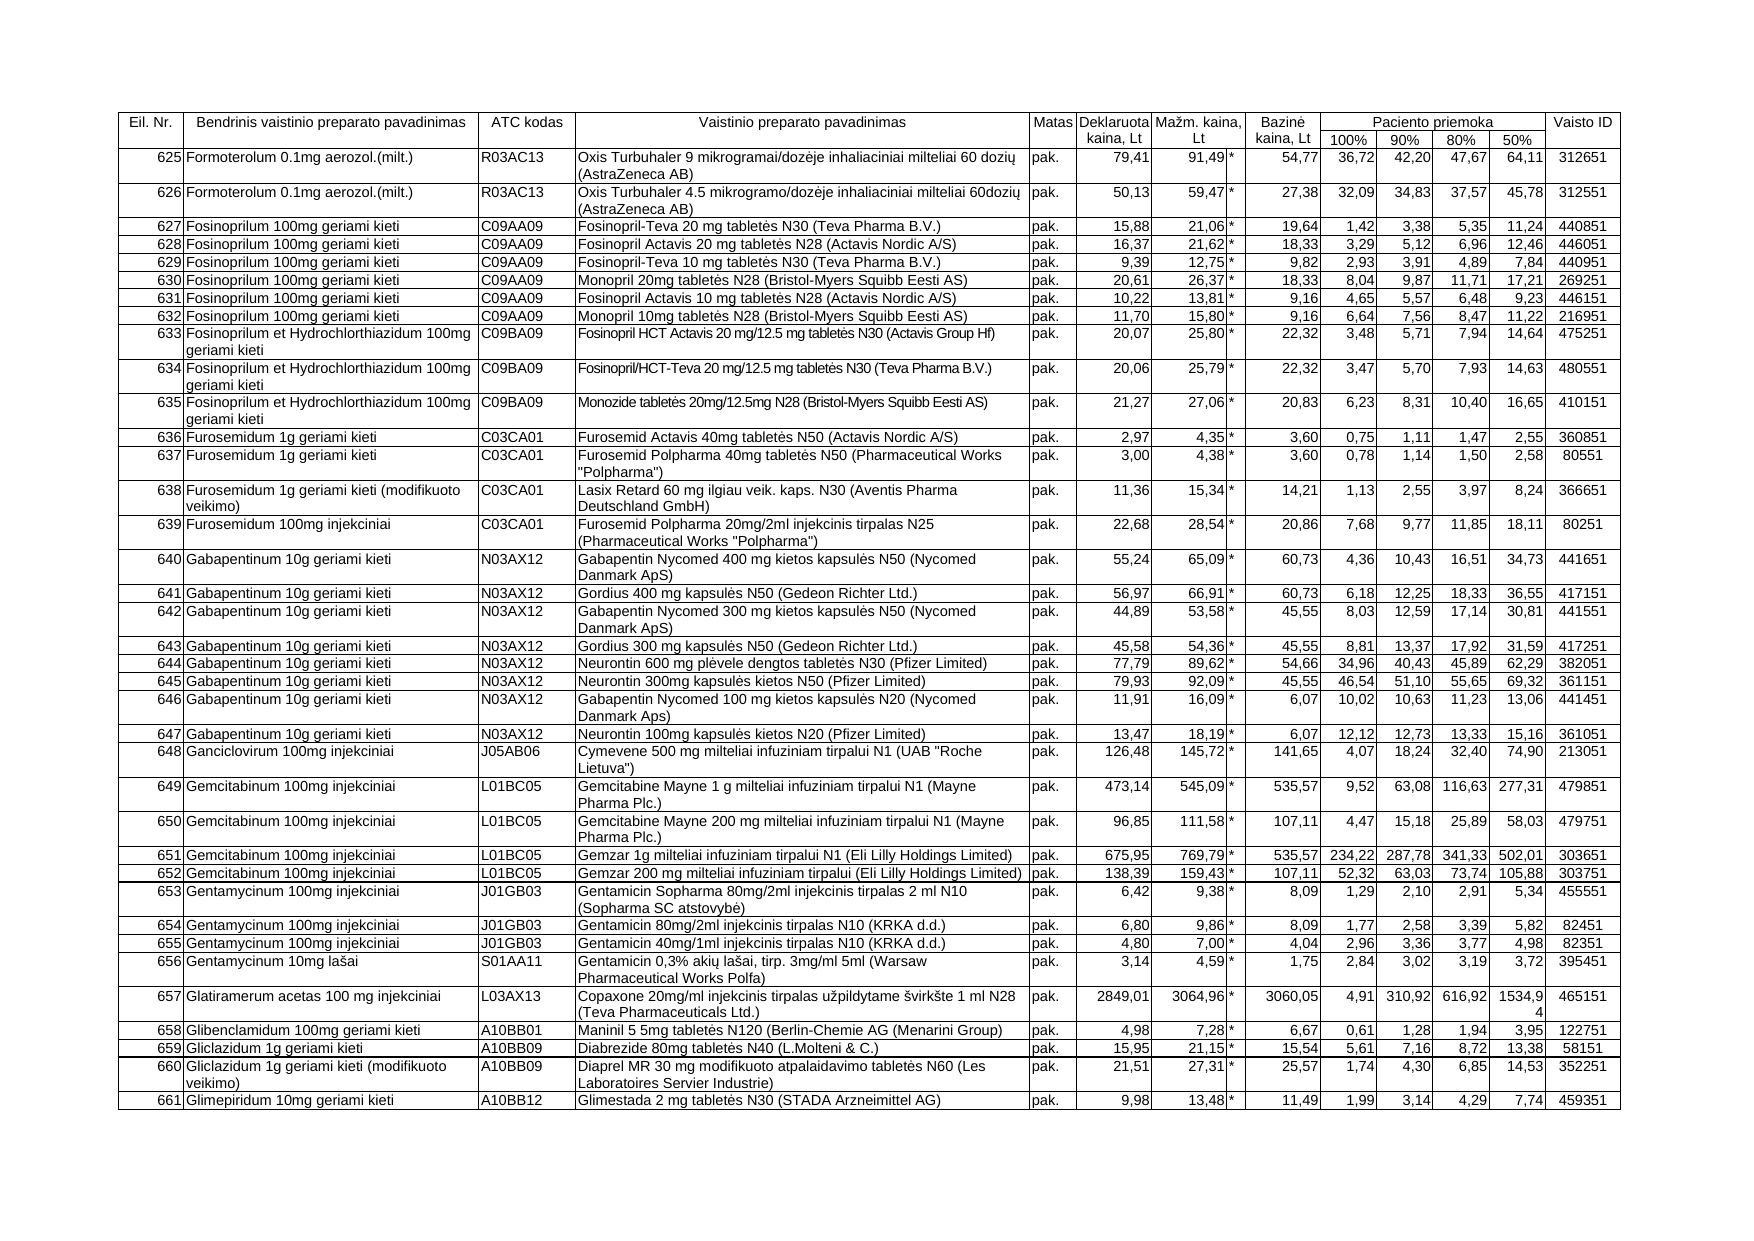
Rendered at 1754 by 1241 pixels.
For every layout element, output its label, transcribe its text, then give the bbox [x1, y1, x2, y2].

table_cell 2849,01 [1077, 987, 1151, 1021]
table_cell 47,67 [1433, 149, 1489, 182]
table_cell 10,22 [1077, 289, 1151, 306]
table_cell C03CA01 [479, 481, 575, 515]
table_cell 769,79 [1152, 847, 1226, 864]
table_cell 141,65 [1246, 743, 1320, 777]
table_cell 54,36 [1152, 637, 1226, 654]
table_cell 11,91 [1077, 691, 1151, 724]
table_cell Gabapentinum 10g geriami kieti [184, 691, 478, 724]
table_cell 21,06 [1152, 218, 1226, 235]
table_cell 649 [119, 778, 183, 811]
table_cell * [1227, 637, 1245, 654]
table_cell A10BB01 [479, 1022, 575, 1039]
table_cell 660 [119, 1058, 183, 1091]
table_cell 20,06 [1077, 360, 1151, 393]
table_cell 16,65 [1490, 394, 1545, 428]
table_cell 303651 [1546, 847, 1620, 864]
table_cell 7,74 [1490, 1092, 1545, 1109]
table_cell Oxis Turbuhaler 9 mikrogramai/dozėje inhaliaciniai milteliai 60 dozių (AstraZeneca AB) [576, 149, 1029, 182]
table_cell pak. [1030, 307, 1076, 324]
table_cell 628 [119, 236, 183, 253]
table_cell 96,85 [1077, 812, 1151, 846]
table_cell 19,64 [1246, 218, 1320, 235]
table_cell 5,70 [1377, 360, 1432, 393]
table_cell C09AA09 [479, 272, 575, 288]
table_cell 535,57 [1246, 778, 1320, 811]
table_cell pak. [1030, 447, 1076, 480]
table_cell 655 [119, 935, 183, 952]
table_cell 50,13 [1077, 184, 1151, 217]
table_cell * [1227, 778, 1245, 811]
table_cell 2,93 [1321, 254, 1376, 271]
table_cell 73,74 [1433, 865, 1489, 881]
table_cell Monozide tabletės 20mg/12.5mg N28 (Bristol-Myers Squibb Eesti AS) [576, 394, 1029, 428]
table_cell 3,48 [1321, 325, 1376, 358]
table_cell 15,18 [1377, 812, 1432, 846]
table_cell 642 [119, 603, 183, 636]
table_cell Gordius 400 mg kapsulės N50 (Gedeon Richter Ltd.) [576, 585, 1029, 602]
table_cell 234,22 [1321, 847, 1376, 864]
table_cell 36,55 [1490, 585, 1545, 602]
table_cell 13,81 [1152, 289, 1226, 306]
table_cell N03AX12 [479, 603, 575, 636]
table_cell 31,59 [1490, 637, 1545, 654]
table_header Vaistinio preparato pavadinimas [576, 113, 1029, 148]
table_cell * [1227, 447, 1245, 480]
table_cell 632 [119, 307, 183, 324]
table_cell 9,39 [1077, 254, 1151, 271]
table_cell pak. [1030, 1092, 1076, 1109]
table_cell 34,96 [1321, 655, 1376, 672]
table_cell 7,93 [1433, 360, 1489, 393]
table_cell 1,75 [1246, 953, 1320, 986]
table_cell 54,77 [1246, 149, 1320, 182]
table_cell A10BB09 [479, 1058, 575, 1091]
table_cell 3,14 [1077, 953, 1151, 986]
table_cell Gemcitabine Mayne 200 mg milteliai infuziniam tirpalui N1 (Mayne Pharma Plc.) [576, 812, 1029, 846]
table_cell pak. [1030, 254, 1076, 271]
table_cell 20,61 [1077, 272, 1151, 288]
table_cell 80551 [1546, 447, 1620, 480]
table_cell 639 [119, 516, 183, 549]
table_cell N03AX12 [479, 691, 575, 724]
table_cell Diabrezide 80mg tabletės N40 (L.Molteni & C.) [576, 1040, 1029, 1056]
table_cell 480551 [1546, 360, 1620, 393]
table_cell 1,28 [1377, 1022, 1432, 1039]
table_cell 7,16 [1377, 1040, 1432, 1056]
table_cell R03AC13 [479, 184, 575, 217]
table_cell 4,89 [1433, 254, 1489, 271]
table_cell C03CA01 [479, 429, 575, 446]
table_cell 92,09 [1152, 673, 1226, 690]
table_cell N03AX12 [479, 673, 575, 690]
table_cell 1,94 [1433, 1022, 1489, 1039]
table_cell 15,16 [1490, 725, 1545, 742]
table_cell * [1227, 743, 1245, 777]
table_cell Gentamicin 0,3% akių lašai, tirp. 3mg/ml 5ml (Warsaw Pharmaceutical Works Polfa) [576, 953, 1029, 986]
table_cell 16,09 [1152, 691, 1226, 724]
table_cell 9,38 [1152, 883, 1226, 916]
table_cell 60,73 [1246, 585, 1320, 602]
table_cell Fosinoprilum 100mg geriami kieti [184, 272, 478, 288]
table_cell * [1227, 184, 1245, 217]
table_cell 4,04 [1246, 935, 1320, 952]
table_cell Gentamicin 40mg/1ml injekcinis tirpalas N10 (KRKA d.d.) [576, 935, 1029, 952]
table_cell pak. [1030, 429, 1076, 446]
table_cell 90% [1377, 131, 1432, 148]
table_cell 59,47 [1152, 184, 1226, 217]
table_cell 627 [119, 218, 183, 235]
table_cell 25,89 [1433, 812, 1489, 846]
table_cell 11,85 [1433, 516, 1489, 549]
table_cell 7,84 [1490, 254, 1545, 271]
table_cell 10,43 [1377, 550, 1432, 584]
table_cell pak. [1030, 1040, 1076, 1056]
table_cell 30,81 [1490, 603, 1545, 636]
table_cell 55,24 [1077, 550, 1151, 584]
table_cell 5,34 [1490, 883, 1545, 916]
table_cell 633 [119, 325, 183, 358]
table_cell 4,47 [1321, 812, 1376, 846]
table_cell 6,07 [1246, 725, 1320, 742]
table_cell 651 [119, 847, 183, 864]
table_header Paciento priemoka [1321, 113, 1545, 130]
table_cell C03CA01 [479, 516, 575, 549]
table_cell Gentamycinum 10mg lašai [184, 953, 478, 986]
table_cell 1,47 [1433, 429, 1489, 446]
table_cell 11,23 [1433, 691, 1489, 724]
table_cell Gabapentinum 10g geriami kieti [184, 655, 478, 672]
table_cell Fosinoprilum 100mg geriami kieti [184, 307, 478, 324]
table_cell Glatiramerum acetas 100 mg injekciniai [184, 987, 478, 1021]
table_cell 1534,94 [1490, 987, 1545, 1021]
table_cell * [1227, 725, 1245, 742]
table_cell 79,41 [1077, 149, 1151, 182]
table_cell 645 [119, 673, 183, 690]
table_cell 5,35 [1433, 218, 1489, 235]
table_cell 475251 [1546, 325, 1620, 358]
table_cell C09AA09 [479, 289, 575, 306]
table_cell 21,15 [1152, 1040, 1226, 1056]
table_cell 4,80 [1077, 935, 1151, 952]
table_cell 3,95 [1490, 1022, 1545, 1039]
table_cell 0,78 [1321, 447, 1376, 480]
table_cell R03AC13 [479, 149, 575, 182]
table_cell 15,88 [1077, 218, 1151, 235]
table_cell 27,31 [1152, 1058, 1226, 1091]
table_cell * [1227, 865, 1245, 881]
table_cell 303751 [1546, 865, 1620, 881]
table_cell 3,77 [1433, 935, 1489, 952]
table_cell Gliclazidum 1g geriami kieti (modifikuoto veikimo) [184, 1058, 478, 1091]
table_cell pak. [1030, 603, 1076, 636]
table_cell 89,62 [1152, 655, 1226, 672]
table_cell 2,55 [1490, 429, 1545, 446]
table_cell 1,74 [1321, 1058, 1376, 1091]
table_cell 9,77 [1377, 516, 1432, 549]
table_cell Fosinoprilum et Hydrochlorthiazidum 100mg geriami kieti [184, 360, 478, 393]
table_cell 45,89 [1433, 655, 1489, 672]
table_cell 11,70 [1077, 307, 1151, 324]
table_cell Formoterolum 0.1mg aerozol.(milt.) [184, 149, 478, 182]
table_cell 656 [119, 953, 183, 986]
table_cell pak. [1030, 673, 1076, 690]
table_cell 9,16 [1246, 289, 1320, 306]
table_cell * [1227, 953, 1245, 986]
table_cell Neurontin 100mg kapsulės kietos N20 (Pfizer Limited) [576, 725, 1029, 742]
table_cell 11,36 [1077, 481, 1151, 515]
table_cell Ganciclovirum 100mg injekciniai [184, 743, 478, 777]
table_cell * [1227, 812, 1245, 846]
table_cell 65,09 [1152, 550, 1226, 584]
table_cell 7,00 [1152, 935, 1226, 952]
table_cell C03CA01 [479, 447, 575, 480]
table_cell 32,40 [1433, 743, 1489, 777]
table_cell 658 [119, 1022, 183, 1039]
table_cell 36,72 [1321, 149, 1376, 182]
table_cell 459351 [1546, 1092, 1620, 1109]
table_cell 8,81 [1321, 637, 1376, 654]
table_cell pak. [1030, 325, 1076, 358]
table_cell 62,29 [1490, 655, 1545, 672]
table_cell pak. [1030, 987, 1076, 1021]
table_cell * [1227, 987, 1245, 1021]
table_cell 535,57 [1246, 847, 1320, 864]
table_cell 5,82 [1490, 917, 1545, 934]
table_cell C09BA09 [479, 325, 575, 358]
table_cell 8,31 [1377, 394, 1432, 428]
table_cell * [1227, 655, 1245, 672]
table_cell 63,08 [1377, 778, 1432, 811]
table_cell * [1227, 149, 1245, 182]
table_cell 310,92 [1377, 987, 1432, 1021]
table_cell 27,38 [1246, 184, 1320, 217]
table_cell pak. [1030, 585, 1076, 602]
table_cell * [1227, 935, 1245, 952]
table_cell 479751 [1546, 812, 1620, 846]
table_cell pak. [1030, 394, 1076, 428]
table_cell 28,54 [1152, 516, 1226, 549]
table_cell 13,33 [1433, 725, 1489, 742]
table_cell 116,63 [1433, 778, 1489, 811]
table_cell 6,07 [1246, 691, 1320, 724]
table_cell 45,58 [1077, 637, 1151, 654]
table_cell 18,33 [1246, 272, 1320, 288]
table_cell 17,92 [1433, 637, 1489, 654]
table_cell 647 [119, 725, 183, 742]
table_cell 53,58 [1152, 603, 1226, 636]
table_cell pak. [1030, 865, 1076, 881]
table_header Bendrinis vaistinio preparato pavadinimas [184, 113, 478, 148]
table_cell Fosinopril HCT Actavis 20 mg/12.5 mg tabletės N30 (Actavis Group Hf) [576, 325, 1029, 358]
table_cell Glibenclamidum 100mg geriami kieti [184, 1022, 478, 1039]
table_cell pak. [1030, 360, 1076, 393]
table_cell 13,06 [1490, 691, 1545, 724]
table_cell 100% [1321, 131, 1376, 148]
table_cell 20,86 [1246, 516, 1320, 549]
table_cell 6,85 [1433, 1058, 1489, 1091]
table_cell 625 [119, 149, 183, 182]
table_cell 20,83 [1246, 394, 1320, 428]
table_cell 10,02 [1321, 691, 1376, 724]
table_cell L01BC05 [479, 865, 575, 881]
table_cell N03AX12 [479, 585, 575, 602]
table_cell 21,51 [1077, 1058, 1151, 1091]
table_cell pak. [1030, 953, 1076, 986]
table_cell Gabapentin Nycomed 100 mg kietos kapsulės N20 (Nycomed Danmark Aps) [576, 691, 1029, 724]
table_cell 287,78 [1377, 847, 1432, 864]
table_cell 12,12 [1321, 725, 1376, 742]
table_cell 635 [119, 394, 183, 428]
table_cell * [1227, 691, 1245, 724]
table_cell 473,14 [1077, 778, 1151, 811]
table_cell * [1227, 360, 1245, 393]
table_cell * [1227, 917, 1245, 934]
table_cell 18,33 [1246, 236, 1320, 253]
table_cell 159,43 [1152, 865, 1226, 881]
table_cell pak. [1030, 1022, 1076, 1039]
table_cell Furosemidum 100mg injekciniai [184, 516, 478, 549]
table_cell * [1227, 1092, 1245, 1109]
table_cell 6,18 [1321, 585, 1376, 602]
table_cell 479851 [1546, 778, 1620, 811]
table_cell 6,67 [1246, 1022, 1320, 1039]
table_cell 22,68 [1077, 516, 1151, 549]
table_cell 9,86 [1152, 917, 1226, 934]
table_cell 13,37 [1377, 637, 1432, 654]
table_cell 9,23 [1490, 289, 1545, 306]
table_cell Gentamycinum 100mg injekciniai [184, 883, 478, 916]
table_cell * [1227, 236, 1245, 253]
table_cell 17,14 [1433, 603, 1489, 636]
table_cell Gliclazidum 1g geriami kieti [184, 1040, 478, 1056]
table_cell 91,49 [1152, 149, 1226, 182]
table_cell 126,48 [1077, 743, 1151, 777]
table_cell 14,53 [1490, 1058, 1545, 1091]
table_cell 25,80 [1152, 325, 1226, 358]
table_cell N03AX12 [479, 655, 575, 672]
table_cell * [1227, 272, 1245, 288]
table_cell 653 [119, 883, 183, 916]
table_cell Oxis Turbuhaler 4.5 mikrogramo/dozėje inhaliaciniai milteliai 60dozių (AstraZeneca AB) [576, 184, 1029, 217]
table_cell Cymevene 500 mg milteliai infuziniam tirpalui N1 (UAB "Roche Lietuva") [576, 743, 1029, 777]
table_cell 79,93 [1077, 673, 1151, 690]
table_cell 69,32 [1490, 673, 1545, 690]
table_cell Furosemidum 1g geriami kieti [184, 429, 478, 446]
table_cell 8,47 [1433, 307, 1489, 324]
table_cell Formoterolum 0.1mg aerozol.(milt.) [184, 184, 478, 217]
table_cell 15,80 [1152, 307, 1226, 324]
table_cell 4,36 [1321, 550, 1376, 584]
table_cell 616,92 [1433, 987, 1489, 1021]
table_cell 51,10 [1377, 673, 1432, 690]
table_cell pak. [1030, 935, 1076, 952]
table_cell 9,52 [1321, 778, 1376, 811]
table_cell 80251 [1546, 516, 1620, 549]
table_cell 82451 [1546, 917, 1620, 934]
table_cell 20,07 [1077, 325, 1151, 358]
table_cell Fosinopril Actavis 10 mg tabletės N28 (Actavis Nordic A/S) [576, 289, 1029, 306]
table_cell 25,57 [1246, 1058, 1320, 1091]
table_cell 4,98 [1077, 1022, 1151, 1039]
table_cell 11,49 [1246, 1092, 1320, 1109]
table_cell 2,10 [1377, 883, 1432, 916]
table_cell 16,37 [1077, 236, 1151, 253]
table_cell 6,48 [1433, 289, 1489, 306]
table_cell 21,27 [1077, 394, 1151, 428]
table_cell 636 [119, 429, 183, 446]
table_cell 3060,05 [1246, 987, 1320, 1021]
table_cell J01GB03 [479, 917, 575, 934]
table_cell 3,02 [1377, 953, 1432, 986]
table_cell 45,55 [1246, 603, 1320, 636]
table_cell 455551 [1546, 883, 1620, 916]
table_cell 10,63 [1377, 691, 1432, 724]
table_cell N03AX12 [479, 725, 575, 742]
table_cell 5,57 [1377, 289, 1432, 306]
table_cell Gemcitabinum 100mg injekciniai [184, 812, 478, 846]
table_cell Gemcitabinum 100mg injekciniai [184, 847, 478, 864]
table_cell 641 [119, 585, 183, 602]
table_cell 138,39 [1077, 865, 1151, 881]
table_cell Gabapentinum 10g geriami kieti [184, 673, 478, 690]
table_cell 2,84 [1321, 953, 1376, 986]
table_cell 654 [119, 917, 183, 934]
table_cell 341,33 [1433, 847, 1489, 864]
table_cell Fosinopril/HCT-Teva 20 mg/12.5 mg tabletės N30 (Teva Pharma B.V.) [576, 360, 1029, 393]
table_cell 58,03 [1490, 812, 1545, 846]
table_cell Gabapentinum 10g geriami kieti [184, 550, 478, 584]
table_cell 80% [1433, 131, 1489, 148]
table_cell 40,43 [1377, 655, 1432, 672]
table_cell Furosemid Polpharma 40mg tabletės N50 (Pharmaceutical Works "Polpharma") [576, 447, 1029, 480]
table_cell A10BB09 [479, 1040, 575, 1056]
table_cell 26,37 [1152, 272, 1226, 288]
table_cell 3064,96 [1152, 987, 1226, 1021]
table_cell 2,58 [1377, 917, 1432, 934]
table_cell 213051 [1546, 743, 1620, 777]
table_cell 55,65 [1433, 673, 1489, 690]
table_cell * [1227, 1022, 1245, 1039]
table_cell 3,60 [1246, 429, 1320, 446]
table_cell Gemzar 1g milteliai infuziniam tirpalui N1 (Eli Lilly Holdings Limited) [576, 847, 1029, 864]
table_cell 382051 [1546, 655, 1620, 672]
table_cell 5,61 [1321, 1040, 1376, 1056]
table_cell 637 [119, 447, 183, 480]
table_cell L01BC05 [479, 847, 575, 864]
table_cell 1,11 [1377, 429, 1432, 446]
table_cell 50% [1490, 131, 1545, 148]
table_cell Gabapentinum 10g geriami kieti [184, 603, 478, 636]
table_cell Fosinoprilum et Hydrochlorthiazidum 100mg geriami kieti [184, 325, 478, 358]
table_cell 105,88 [1490, 865, 1545, 881]
table_cell Neurontin 600 mg plėvele dengtos tabletės N30 (Pfizer Limited) [576, 655, 1029, 672]
table_cell pak. [1030, 481, 1076, 515]
table_cell 3,97 [1433, 481, 1489, 515]
table_cell 45,55 [1246, 673, 1320, 690]
table_cell 312551 [1546, 184, 1620, 217]
table_cell Fosinopril-Teva 10 mg tabletės N30 (Teva Pharma B.V.) [576, 254, 1029, 271]
table_cell 545,09 [1152, 778, 1226, 811]
table_cell 3,14 [1377, 1092, 1432, 1109]
table_cell 58151 [1546, 1040, 1620, 1056]
table_cell Fosinoprilum 100mg geriami kieti [184, 254, 478, 271]
table_cell 16,51 [1433, 550, 1489, 584]
table_cell Furosemid Polpharma 20mg/2ml injekcinis tirpalas N25 (Pharmaceutical Works "Polpharma") [576, 516, 1029, 549]
table_cell Gentamycinum 100mg injekciniai [184, 935, 478, 952]
table_cell 122751 [1546, 1022, 1620, 1039]
table_cell Copaxone 20mg/ml injekcinis tirpalas užpildytame švirkšte 1 ml N28 (Teva Pharmaceuticals Ltd.) [576, 987, 1029, 1021]
table_cell 63,03 [1377, 865, 1432, 881]
table_cell 352251 [1546, 1058, 1620, 1091]
table_cell 2,91 [1433, 883, 1489, 916]
table_cell 12,59 [1377, 603, 1432, 636]
table_cell 650 [119, 812, 183, 846]
table_cell pak. [1030, 917, 1076, 934]
table_cell J05AB06 [479, 743, 575, 777]
table_cell * [1227, 550, 1245, 584]
table_cell 1,14 [1377, 447, 1432, 480]
table_cell 32,09 [1321, 184, 1376, 217]
table_cell pak. [1030, 218, 1076, 235]
table_cell 13,38 [1490, 1040, 1545, 1056]
table_cell 441651 [1546, 550, 1620, 584]
table_cell 648 [119, 743, 183, 777]
table_cell Neurontin 300mg kapsulės kietos N50 (Pfizer Limited) [576, 673, 1029, 690]
table_cell Fosinoprilum 100mg geriami kieti [184, 218, 478, 235]
table_cell 465151 [1546, 987, 1620, 1021]
table_cell 15,95 [1077, 1040, 1151, 1056]
table_cell Fosinopril-Teva 20 mg tabletės N30 (Teva Pharma B.V.) [576, 218, 1029, 235]
table_cell 0,61 [1321, 1022, 1376, 1039]
table_cell 4,30 [1377, 1058, 1432, 1091]
table_cell 11,71 [1433, 272, 1489, 288]
table_cell 1,77 [1321, 917, 1376, 934]
table_cell 3,47 [1321, 360, 1376, 393]
table_cell 6,23 [1321, 394, 1376, 428]
table_cell 22,32 [1246, 360, 1320, 393]
table_cell N03AX12 [479, 550, 575, 584]
table_cell 145,72 [1152, 743, 1226, 777]
table_cell C09BA09 [479, 360, 575, 393]
table_header Bazinė kaina, Lt [1246, 113, 1320, 148]
table_cell 3,29 [1321, 236, 1376, 253]
table_cell 657 [119, 987, 183, 1021]
table_header Matas [1030, 113, 1076, 148]
table_cell 360851 [1546, 429, 1620, 446]
table_cell 4,98 [1490, 935, 1545, 952]
table_cell Gemcitabinum 100mg injekciniai [184, 865, 478, 881]
table_cell 37,57 [1433, 184, 1489, 217]
table_cell 441551 [1546, 603, 1620, 636]
table_cell 3,60 [1246, 447, 1320, 480]
table_cell Diaprel MR 30 mg modifikuoto atpalaidavimo tabletės N60 (Les Laboratoires Servier Industrie) [576, 1058, 1029, 1091]
table_cell 631 [119, 289, 183, 306]
table_cell 6,42 [1077, 883, 1151, 916]
table_header Mažm. kaina, Lt [1152, 113, 1245, 148]
table_cell * [1227, 603, 1245, 636]
table_cell 2,58 [1490, 447, 1545, 480]
table_cell 312651 [1546, 149, 1620, 182]
table_cell 11,24 [1490, 218, 1545, 235]
table_cell 5,12 [1377, 236, 1432, 253]
table_cell 54,66 [1246, 655, 1320, 672]
table_cell 6,80 [1077, 917, 1151, 934]
table_cell 12,73 [1377, 725, 1432, 742]
table_cell 17,21 [1490, 272, 1545, 288]
table_cell S01AA11 [479, 953, 575, 986]
table_cell 652 [119, 865, 183, 881]
table_cell 630 [119, 272, 183, 288]
table_cell 626 [119, 184, 183, 217]
table_cell 111,58 [1152, 812, 1226, 846]
table_cell 366651 [1546, 481, 1620, 515]
table_cell 18,11 [1490, 516, 1545, 549]
table_cell 417151 [1546, 585, 1620, 602]
table_cell Gabapentinum 10g geriami kieti [184, 725, 478, 742]
table_cell 0,75 [1321, 429, 1376, 446]
table_cell 21,62 [1152, 236, 1226, 253]
table_cell 634 [119, 360, 183, 393]
table_cell 18,19 [1152, 725, 1226, 742]
table_cell 3,38 [1377, 218, 1432, 235]
table_cell pak. [1030, 847, 1076, 864]
table_cell 9,98 [1077, 1092, 1151, 1109]
table_cell 13,48 [1152, 1092, 1226, 1109]
table_cell Glimepiridum 10mg geriami kieti [184, 1092, 478, 1109]
table_cell 107,11 [1246, 812, 1320, 846]
table_cell 3,91 [1377, 254, 1432, 271]
table_cell Gentamycinum 100mg injekciniai [184, 917, 478, 934]
table_cell pak. [1030, 550, 1076, 584]
table_cell 659 [119, 1040, 183, 1056]
table_cell 3,36 [1377, 935, 1432, 952]
table_cell * [1227, 325, 1245, 358]
table_cell 2,97 [1077, 429, 1151, 446]
table_cell pak. [1030, 725, 1076, 742]
table_cell 1,13 [1321, 481, 1376, 515]
table_cell 46,54 [1321, 673, 1376, 690]
table_cell pak. [1030, 184, 1076, 217]
table_cell * [1227, 673, 1245, 690]
table_cell Gabapentinum 10g geriami kieti [184, 585, 478, 602]
table_cell 629 [119, 254, 183, 271]
table_cell 7,28 [1152, 1022, 1226, 1039]
table_cell 446051 [1546, 236, 1620, 253]
table_cell J01GB03 [479, 883, 575, 916]
table_cell 14,64 [1490, 325, 1545, 358]
table_cell 27,06 [1152, 394, 1226, 428]
table_cell 440951 [1546, 254, 1620, 271]
table_cell Glimestada 2 mg tabletės N30 (STADA Arzneimittel AG) [576, 1092, 1029, 1109]
table_cell * [1227, 847, 1245, 864]
table_cell 8,09 [1246, 917, 1320, 934]
table_cell 6,96 [1433, 236, 1489, 253]
table_cell 22,32 [1246, 325, 1320, 358]
table_cell 1,99 [1321, 1092, 1376, 1109]
table_cell * [1227, 254, 1245, 271]
table_cell 5,71 [1377, 325, 1432, 358]
table_cell Furosemid Actavis 40mg tabletės N50 (Actavis Nordic A/S) [576, 429, 1029, 446]
table_cell pak. [1030, 655, 1076, 672]
table_cell 216951 [1546, 307, 1620, 324]
table_cell * [1227, 1040, 1245, 1056]
table_cell 640 [119, 550, 183, 584]
table_cell 45,55 [1246, 637, 1320, 654]
table_cell 74,90 [1490, 743, 1545, 777]
table_cell C09AA09 [479, 254, 575, 271]
table_cell 13,47 [1077, 725, 1151, 742]
table_cell 410151 [1546, 394, 1620, 428]
table_cell 34,73 [1490, 550, 1545, 584]
table_cell Gemcitabinum 100mg injekciniai [184, 778, 478, 811]
table_cell 14,63 [1490, 360, 1545, 393]
table_cell 3,19 [1433, 953, 1489, 986]
table_cell 4,65 [1321, 289, 1376, 306]
table_cell Gordius 300 mg kapsulės N50 (Gedeon Richter Ltd.) [576, 637, 1029, 654]
table_cell pak. [1030, 883, 1076, 916]
table_cell 644 [119, 655, 183, 672]
table_cell C09AA09 [479, 236, 575, 253]
table_cell * [1227, 481, 1245, 515]
table_cell 7,68 [1321, 516, 1376, 549]
table_header Vaisto ID [1546, 113, 1620, 148]
table_cell 11,22 [1490, 307, 1545, 324]
table_header Eil. Nr. [119, 113, 183, 148]
table_cell 34,83 [1377, 184, 1432, 217]
table_cell * [1227, 516, 1245, 549]
table_cell 3,00 [1077, 447, 1151, 480]
table_cell C09AA09 [479, 218, 575, 235]
table_cell 3,72 [1490, 953, 1545, 986]
table_cell Gemzar 200 mg milteliai infuziniam tirpalui (Eli Lilly Holdings Limited) [576, 865, 1029, 881]
table_cell Gabapentinum 10g geriami kieti [184, 637, 478, 654]
table_cell 66,91 [1152, 585, 1226, 602]
table_cell 502,01 [1490, 847, 1545, 864]
table_cell pak. [1030, 1058, 1076, 1091]
table_cell 643 [119, 637, 183, 654]
table_cell 7,94 [1433, 325, 1489, 358]
table_cell 4,07 [1321, 743, 1376, 777]
table_cell Lasix Retard 60 mg ilgiau veik. kaps. N30 (Aventis Pharma Deutschland GmbH) [576, 481, 1029, 515]
table_header Deklaruota kaina, Lt [1077, 113, 1151, 148]
table_cell 7,56 [1377, 307, 1432, 324]
table_cell 1,50 [1433, 447, 1489, 480]
table_cell 395451 [1546, 953, 1620, 986]
table_cell 9,82 [1246, 254, 1320, 271]
table_cell 12,25 [1377, 585, 1432, 602]
table_cell Fosinoprilum 100mg geriami kieti [184, 289, 478, 306]
table_cell * [1227, 883, 1245, 916]
table_cell Monopril 10mg tabletės N28 (Bristol-Myers Squibb Eesti AS) [576, 307, 1029, 324]
table_cell Gabapentin Nycomed 400 mg kietos kapsulės N50 (Nycomed Danmark ApS) [576, 550, 1029, 584]
table_cell Furosemidum 1g geriami kieti [184, 447, 478, 480]
table_cell 14,21 [1246, 481, 1320, 515]
table_cell Gentamicin 80mg/2ml injekcinis tirpalas N10 (KRKA d.d.) [576, 917, 1029, 934]
table_cell 417251 [1546, 637, 1620, 654]
table_cell 25,79 [1152, 360, 1226, 393]
table_cell Maninil 5 5mg tabletės N120 (Berlin-Chemie AG (Menarini Group) [576, 1022, 1029, 1039]
table_cell 4,35 [1152, 429, 1226, 446]
table_cell 56,97 [1077, 585, 1151, 602]
table_cell J01GB03 [479, 935, 575, 952]
table_cell * [1227, 585, 1245, 602]
table_cell 646 [119, 691, 183, 724]
table_cell 9,87 [1377, 272, 1432, 288]
table_cell 107,11 [1246, 865, 1320, 881]
table_cell 269251 [1546, 272, 1620, 288]
table_cell 446151 [1546, 289, 1620, 306]
table_cell 4,38 [1152, 447, 1226, 480]
table_cell 18,33 [1433, 585, 1489, 602]
table_cell pak. [1030, 743, 1076, 777]
table_cell 77,79 [1077, 655, 1151, 672]
table_cell pak. [1030, 289, 1076, 306]
table_cell 10,40 [1433, 394, 1489, 428]
table_cell L01BC05 [479, 778, 575, 811]
table_cell * [1227, 307, 1245, 324]
table_cell 441451 [1546, 691, 1620, 724]
table_cell * [1227, 394, 1245, 428]
table_cell L03AX13 [479, 987, 575, 1021]
table_cell 18,24 [1377, 743, 1432, 777]
table_cell 675,95 [1077, 847, 1151, 864]
table_cell 3,39 [1433, 917, 1489, 934]
table_cell pak. [1030, 516, 1076, 549]
table_cell 12,75 [1152, 254, 1226, 271]
table_cell pak. [1030, 272, 1076, 288]
table_cell 45,78 [1490, 184, 1545, 217]
table_cell A10BB12 [479, 1092, 575, 1109]
table_cell 12,46 [1490, 236, 1545, 253]
table_cell 44,89 [1077, 603, 1151, 636]
table_cell 4,29 [1433, 1092, 1489, 1109]
table_cell pak. [1030, 691, 1076, 724]
table_cell C09AA09 [479, 307, 575, 324]
table_cell 2,96 [1321, 935, 1376, 952]
table_cell Monopril 20mg tabletės N28 (Bristol-Myers Squibb Eesti AS) [576, 272, 1029, 288]
table_cell 4,59 [1152, 953, 1226, 986]
table_cell pak. [1030, 149, 1076, 182]
table_cell 1,42 [1321, 218, 1376, 235]
table_cell * [1227, 289, 1245, 306]
table_cell 6,64 [1321, 307, 1376, 324]
table_cell 277,31 [1490, 778, 1545, 811]
table_cell pak. [1030, 812, 1076, 846]
table_cell pak. [1030, 778, 1076, 811]
table_header ATC kodas [479, 113, 575, 148]
table_cell 15,54 [1246, 1040, 1320, 1056]
table_cell pak. [1030, 637, 1076, 654]
table_cell Fosinopril Actavis 20 mg tabletės N28 (Actavis Nordic A/S) [576, 236, 1029, 253]
table_cell * [1227, 429, 1245, 446]
table_cell Fosinoprilum 100mg geriami kieti [184, 236, 478, 253]
table_cell 15,34 [1152, 481, 1226, 515]
table_cell pak. [1030, 236, 1076, 253]
table_cell * [1227, 1058, 1245, 1091]
table_cell Gemcitabine Mayne 1 g milteliai infuziniam tirpalui N1 (Mayne Pharma Plc.) [576, 778, 1029, 811]
table_cell 8,24 [1490, 481, 1545, 515]
table_cell 8,03 [1321, 603, 1376, 636]
table_cell 4,91 [1321, 987, 1376, 1021]
table_cell 661 [119, 1092, 183, 1109]
table_cell 8,04 [1321, 272, 1376, 288]
table_cell Gabapentin Nycomed 300 mg kietos kapsulės N50 (Nycomed Danmark ApS) [576, 603, 1029, 636]
table_cell 1,29 [1321, 883, 1376, 916]
table_cell * [1227, 218, 1245, 235]
table_cell 9,16 [1246, 307, 1320, 324]
table_cell 361051 [1546, 725, 1620, 742]
table_cell 8,72 [1433, 1040, 1489, 1056]
table_cell 42,20 [1377, 149, 1432, 182]
table_cell 2,55 [1377, 481, 1432, 515]
table_cell Furosemidum 1g geriami kieti (modifikuoto veikimo) [184, 481, 478, 515]
table_cell 638 [119, 481, 183, 515]
table_cell L01BC05 [479, 812, 575, 846]
table_cell 440851 [1546, 218, 1620, 235]
table_cell 64,11 [1490, 149, 1545, 182]
table_cell Fosinoprilum et Hydrochlorthiazidum 100mg geriami kieti [184, 394, 478, 428]
table_cell Gentamicin Sopharma 80mg/2ml injekcinis tirpalas 2 ml N10 (Sopharma SC atstovybė) [576, 883, 1029, 916]
table_cell 82351 [1546, 935, 1620, 952]
table_cell 52,32 [1321, 865, 1376, 881]
table_cell 8,09 [1246, 883, 1320, 916]
table_cell 60,73 [1246, 550, 1320, 584]
table_cell 361151 [1546, 673, 1620, 690]
table_cell C09BA09 [479, 394, 575, 428]
table_cell N03AX12 [479, 637, 575, 654]
